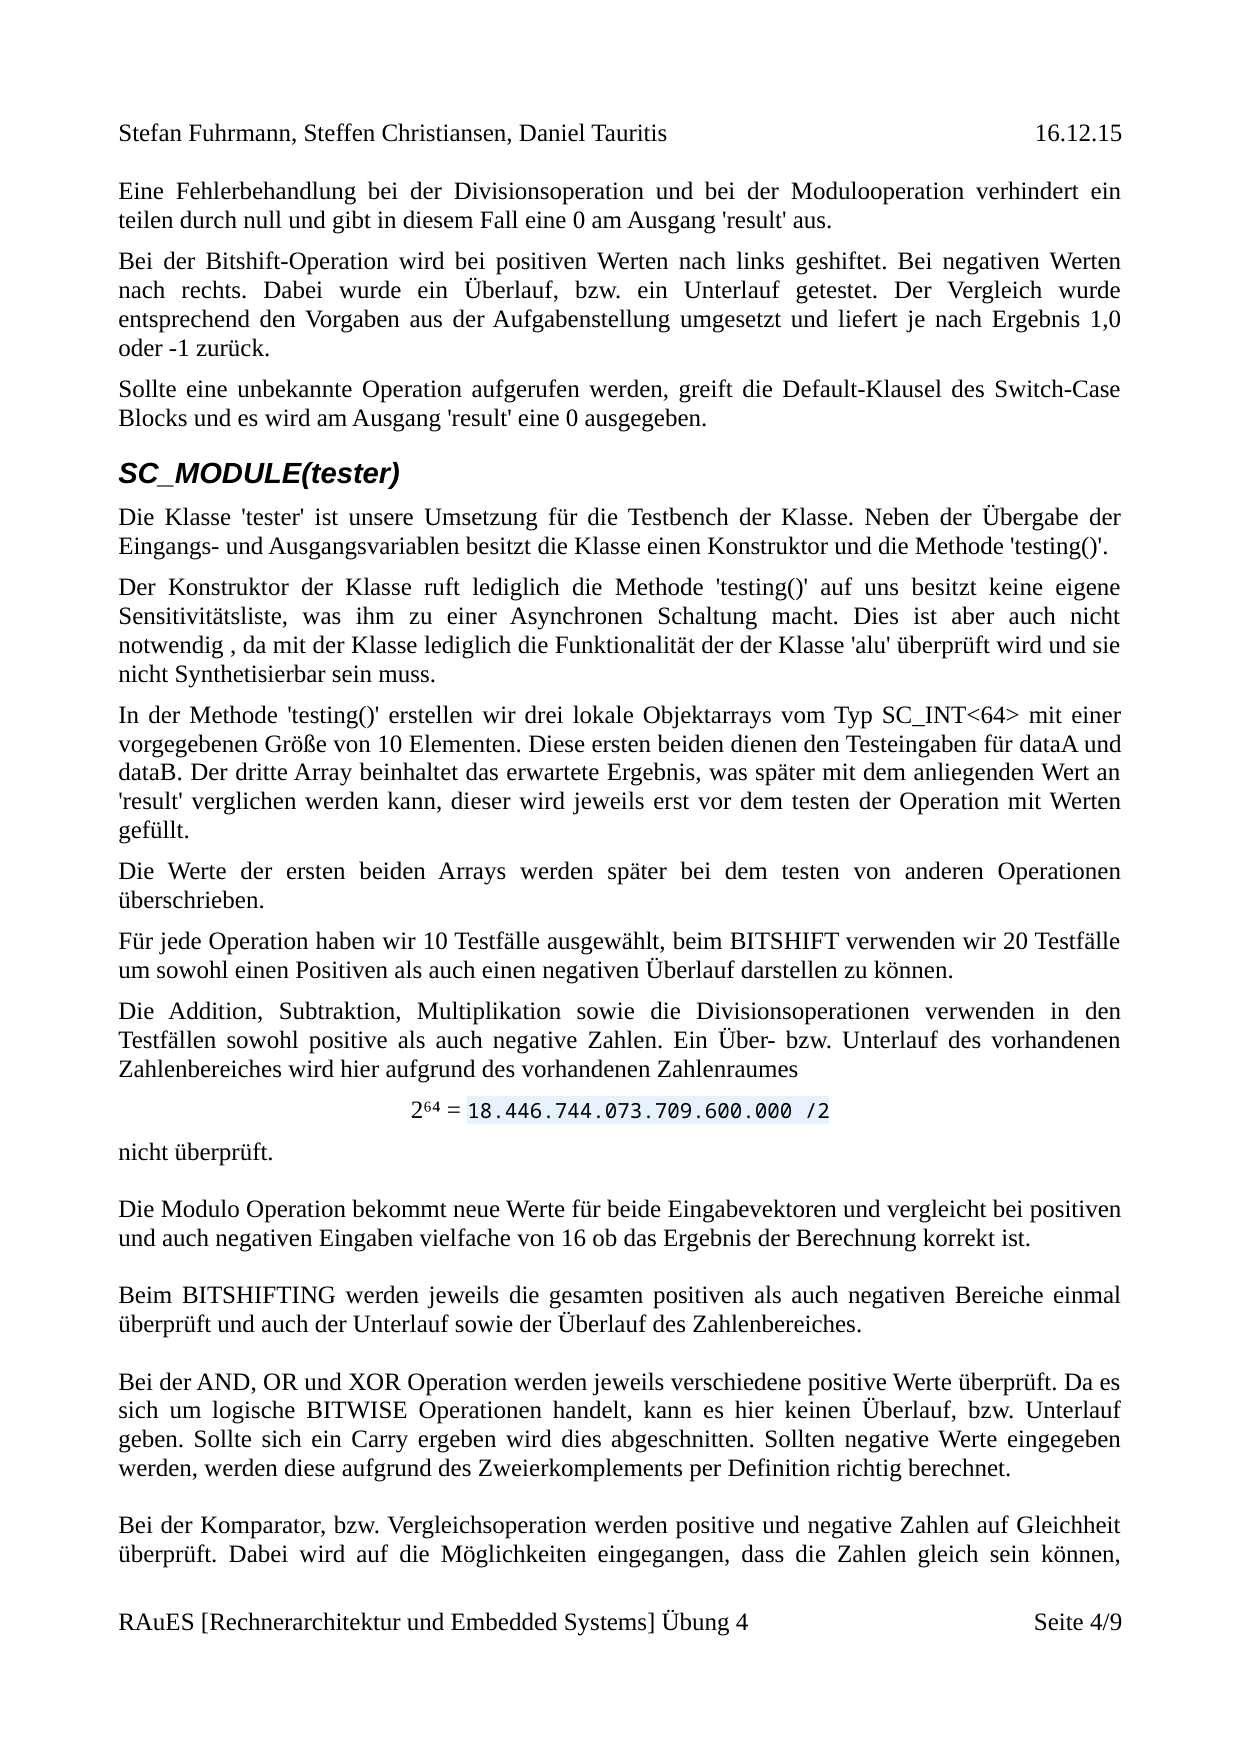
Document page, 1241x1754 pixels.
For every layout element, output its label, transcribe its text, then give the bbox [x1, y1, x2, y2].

text Eine Fehlerbehandlung bei der Divisionsoperation und bei der Modulooperation verhindert ein teilen durch null und gibt in diesem Fall eine 0 am Ausgang 'result' aus. [118, 176, 1122, 234]
text Für jede Operation haben wir 10 Testfälle ausgewählt, beim BITSHIFT verwenden wir 20 Testfälle um sowohl einen Positiven als auch einen negativen Überlauf darstellen zu können. [118, 926, 1122, 984]
text Bei der AND, OR und XOR Operation werden jeweils verschiedene positive Werte überprüft. Da es sich um logische BITWISE Operationen handelt, kann es hier keinen Überlauf, bzw. Unterlauf geben. Sollte sich ein Carry ergeben wird dies abgeschnitten. Sollten negative Werte eingegeben werden, werden diese aufgrund des Zweierkomplements per Definition richtig berechnet. [118, 1367, 1122, 1482]
text Sollte eine unbekannte Operation aufgerufen werden, greift die Default-Klausel des Switch-Case Blocks und es wird am Ausgang 'result' eine 0 ausgegeben. [118, 374, 1122, 431]
text In der Methode 'testing()' erstellen wir drei lokale Objektarrays vom Typ SC_INT<64> mit einer vorgegebenen Größe von 10 Elementen. Diese ersten beiden dienen den Testeingaben für dataA und dataB. Der dritte Array beinhaltet das erwartete Ergebnis, was später mit dem anliegenden Wert an 'result' verglichen werden kann, dieser wird jeweils erst vor dem testen der Operation mit Werten gefüllt. [118, 700, 1122, 844]
text 2⁶⁴ = 18.446.744.073.709.600.000 /2 [118, 1095, 1122, 1124]
subtitle SC_MODULE(tester) [118, 456, 1122, 490]
text Die Modulo Operation bekommt neue Werte für beide Eingabevektoren und vergleicht bei positiven und auch negativen Eingaben vielfache von 16 ob das Ergebnis der Berechnung korrekt ist. [118, 1194, 1122, 1252]
text Die Addition, Subtraktion, Multiplikation sowie die Divisionsoperationen verwenden in den Testfällen sowohl positive als auch negative Zahlen. Ein Über- bzw. Unterlauf des vorhandenen Zahlenbereiches wird hier aufgrund des vorhandenen Zahlenraumes [118, 996, 1122, 1082]
text Der Konstruktor der Klasse ruft lediglich die Methode 'testing()' auf uns besitzt keine eigene Sensitivitätsliste, was ihm zu einer Asynchronen Schaltung macht. Dies ist aber auch nicht notwendig , da mit der Klasse lediglich die Funktionalität der der Klasse 'alu' überprüft wird und sie nicht Synthetisierbar sein muss. [118, 572, 1122, 687]
text Beim BITSHIFTING werden jeweils die gesamten positiven als auch negativen Bereiche einmal überprüft und auch der Unterlauf sowie der Überlauf des Zahlenbereiches. [118, 1281, 1122, 1338]
text Bei der Komparator, bzw. Vergleichsoperation werden positive und negative Zahlen auf Gleichheit überprüft. Dabei wird auf die Möglichkeiten eingegangen, dass die Zahlen gleich sein können, [118, 1511, 1122, 1568]
text nicht überprüft. [118, 1137, 1122, 1166]
text Die Werte der ersten beiden Arrays werden später bei dem testen von anderen Operationen überschrieben. [118, 856, 1122, 914]
text Die Klasse 'tester' ist unsere Umsetzung für die Testbench der Klasse. Neben der Übergabe der Eingangs- und Ausgangsvariablen besitzt die Klasse einen Konstruktor und die Methode 'testing()'. [118, 502, 1122, 560]
text Bei der Bitshift-Operation wird bei positiven Werten nach links geshiftet. Bei negativen Werten nach rechts. Dabei wurde ein Überlauf, bzw. ein Unterlauf getestet. Der Vergleich wurde entsprechend den Vorgaben aus der Aufgabenstellung umgesetzt und liefert je nach Ergebnis 1,0 oder -1 zurück. [118, 246, 1122, 361]
